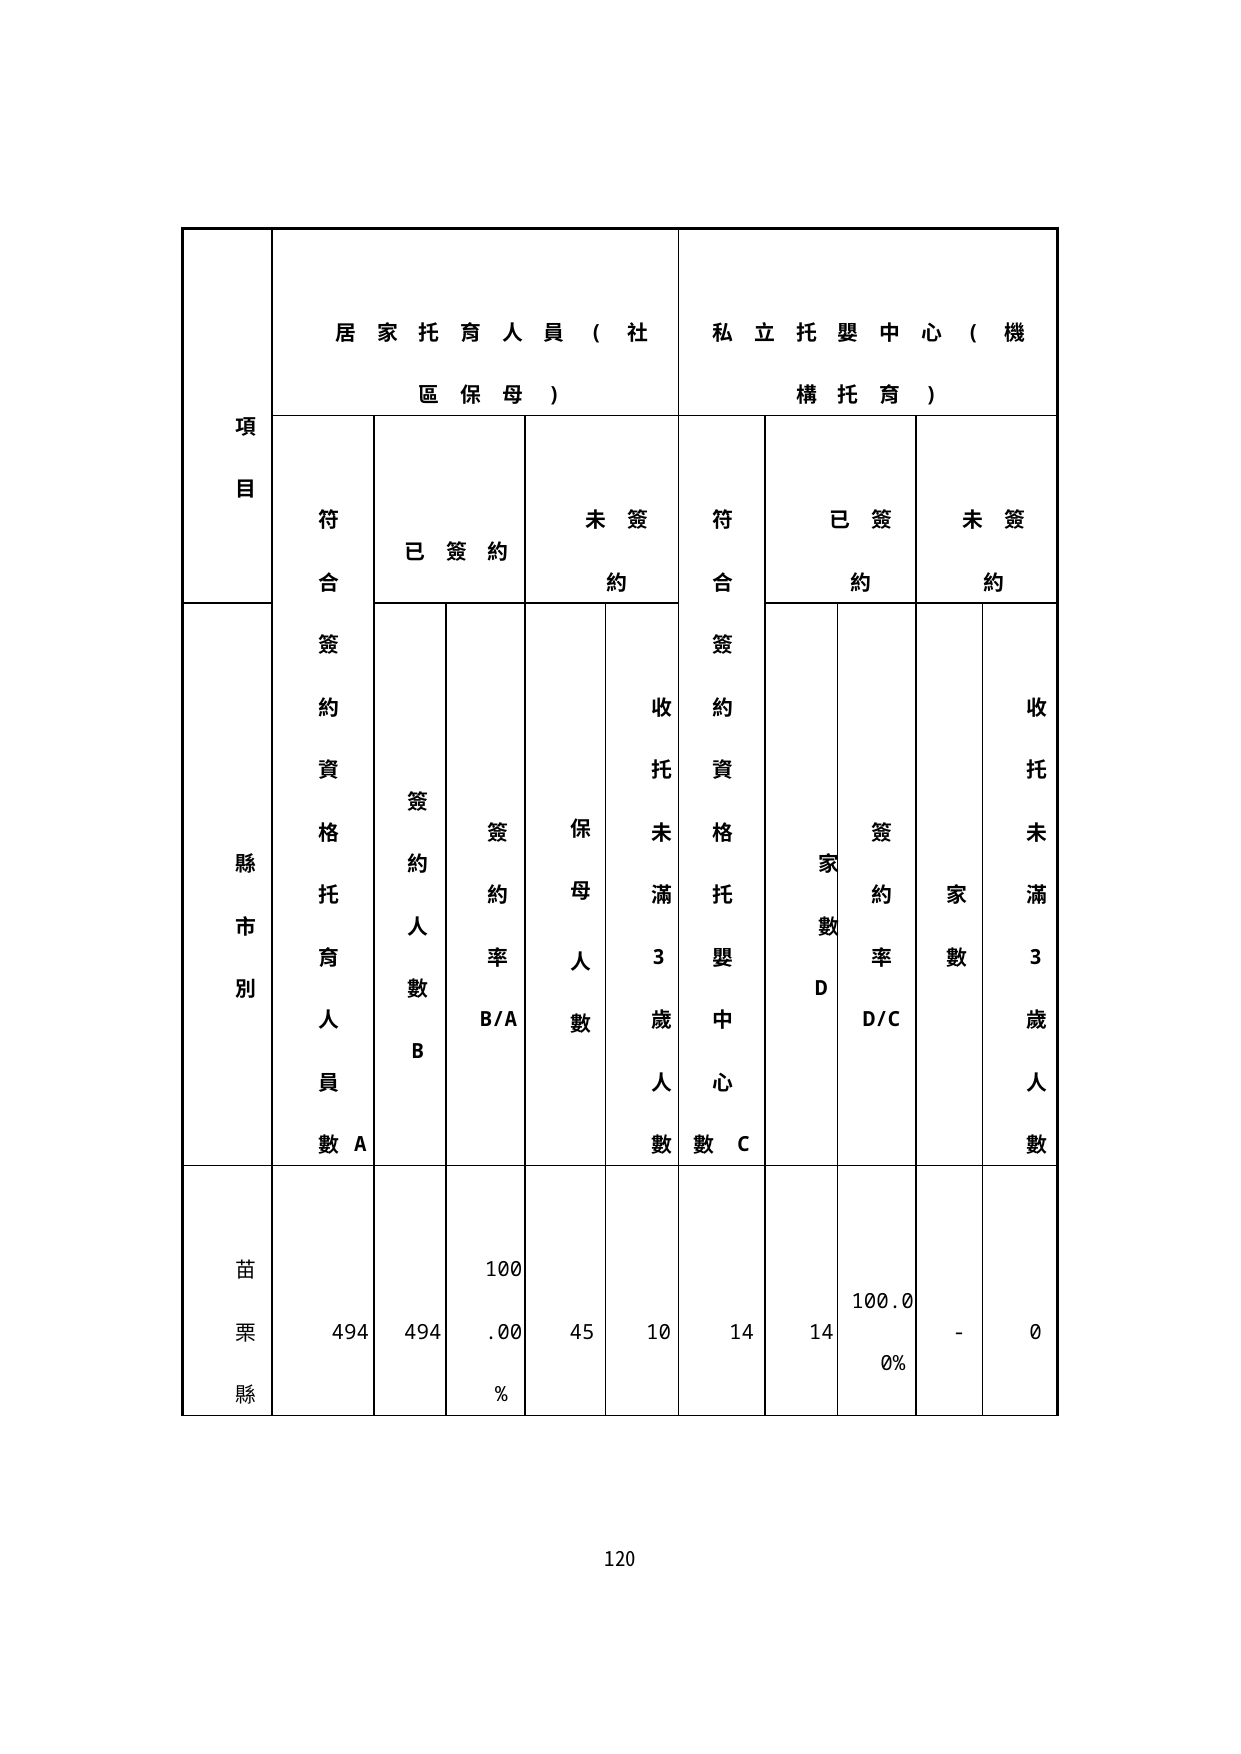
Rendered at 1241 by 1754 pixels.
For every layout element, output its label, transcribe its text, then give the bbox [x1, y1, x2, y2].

table_cell 符合簽約資格托嬰中心數C [679, 416, 764, 1165]
table_cell 簽約率D/C [838, 604, 915, 1165]
table_cell 家數 [917, 604, 982, 1165]
table_header 居家托育人員(社區保母) [273, 230, 678, 415]
table_cell 10 [606, 1166, 678, 1415]
table_cell 收托未滿3歲人數 [606, 604, 678, 1165]
table_cell 未簽約 [526, 416, 678, 602]
table_header 項目 [184, 230, 271, 602]
table_cell 簽約人數B [375, 604, 445, 1165]
table_header 私立托嬰中心(機構托育) [679, 230, 1056, 415]
table_cell 已簽約 [375, 416, 524, 602]
table_cell 縣市別 [184, 604, 271, 1165]
table_cell 45 [526, 1166, 605, 1415]
table_cell 苗栗縣 [184, 1166, 271, 1415]
table_cell 100.00% [447, 1166, 524, 1415]
table_cell 符合簽約資格托育人員數A [273, 416, 373, 1165]
table_cell 14 [679, 1166, 764, 1415]
table_cell 收托未滿3歲人數 [983, 604, 1056, 1165]
table_cell 494 [375, 1166, 445, 1415]
table_cell 494 [273, 1166, 373, 1415]
table_cell 家數D [766, 604, 837, 1165]
table_cell - [917, 1166, 982, 1415]
table_cell 未簽約 [917, 416, 1056, 602]
table_cell 100.00% [838, 1166, 915, 1415]
table_cell 0 [983, 1166, 1056, 1415]
table_cell 14 [766, 1166, 837, 1415]
table_cell 已簽約 [766, 416, 915, 602]
table_cell 保母 人數 [526, 604, 605, 1165]
table_cell 簽約率B/A [447, 604, 524, 1165]
